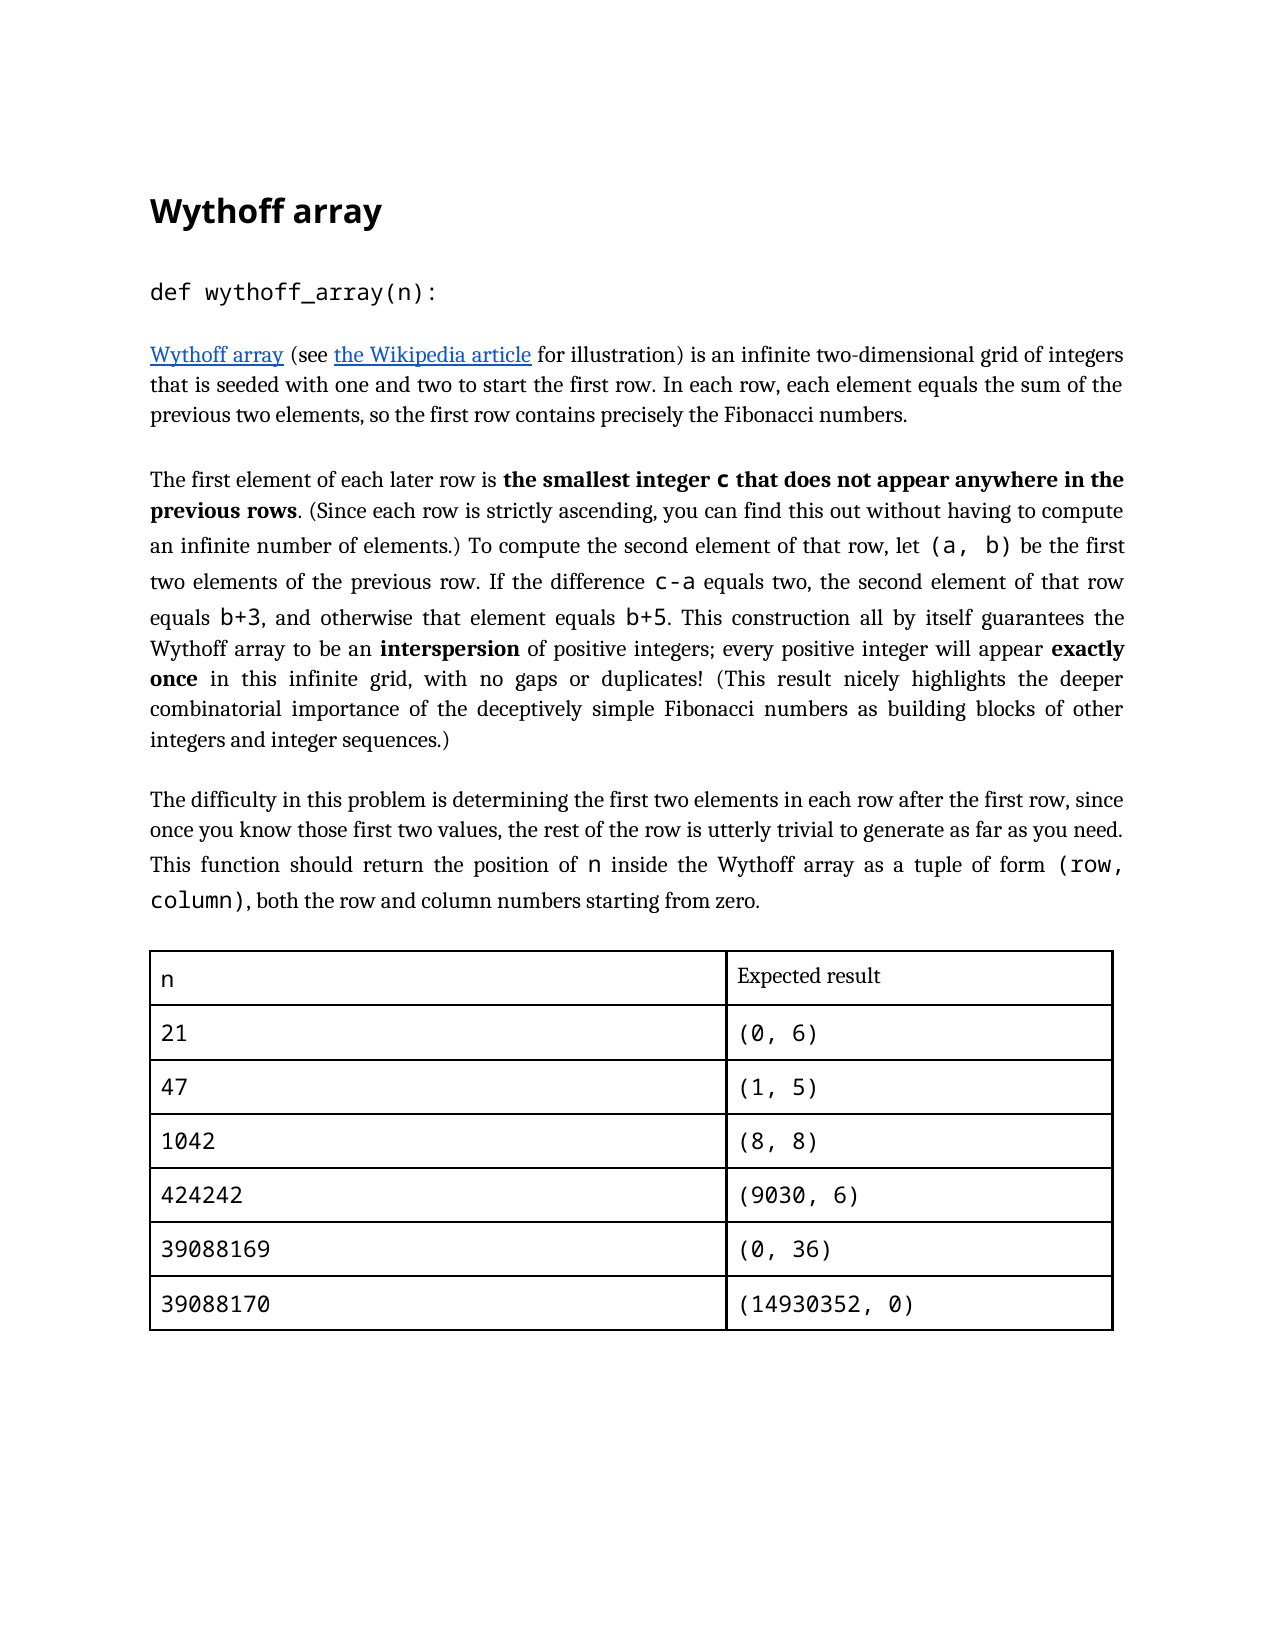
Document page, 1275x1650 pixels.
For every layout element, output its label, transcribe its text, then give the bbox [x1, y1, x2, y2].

text Wythoff array (see the Wikipedia article for illustration) is an infinite two-dimensional grid of integers that is seeded with one and two to start the first row. In each row, each element equals the sum of the previous two elements, so the first row contains precisely the Fibonacci numbers. [150, 342, 1125, 428]
table_header Expected result [728, 952, 1111, 1004]
table_cell 424242 [151, 1169, 725, 1221]
table_cell 39088169 [151, 1223, 725, 1275]
text The first element of each later row is the smallest integer c that does not appear anywhere in the previous rows. (Since each row is strictly ascending, you can find this out without having to compute an infinite number of elements.) To compute the second element of that row, let (a, b) be the first two elements of the previous row. If the difference c-a equals two, the second element of that row equals b+3, and otherwise that element equals b+5. This construction all by itself guarantees the Wythoff array to be an interspersion of positive integers; every positive integer will appear exactly once in this infinite grid, with no gaps or duplicates! (This result nicely highlights the deeper combinatorial importance of the deceptively simple Fibonacci numbers as building blocks of other integers and integer sequences.) [150, 463, 1125, 753]
table_cell 1042 [151, 1115, 725, 1167]
table_cell 47 [151, 1061, 725, 1113]
table_cell (8, 8) [728, 1115, 1111, 1167]
table_cell (0, 36) [728, 1223, 1111, 1275]
text def wythoff_array(n): [150, 276, 1125, 307]
text The difficulty in this problem is determining the first two elements in each row after the first row, since once you know those first two values, the rest of the row is utterly trivial to generate as far as you need. This function should return the position of n inside the Wythoff array as a tuple of form (row, column), both the row and column numbers starting from zero. [150, 787, 1125, 915]
subtitle Wythoff array [150, 187, 1125, 233]
table_header n [151, 952, 725, 1004]
table_cell 39088170 [151, 1277, 725, 1329]
table_cell (9030, 6) [728, 1169, 1111, 1221]
table_cell (14930352, 0) [728, 1277, 1111, 1329]
table_cell (1, 5) [728, 1061, 1111, 1113]
table_cell 21 [151, 1006, 725, 1058]
table_cell (0, 6) [728, 1006, 1111, 1058]
